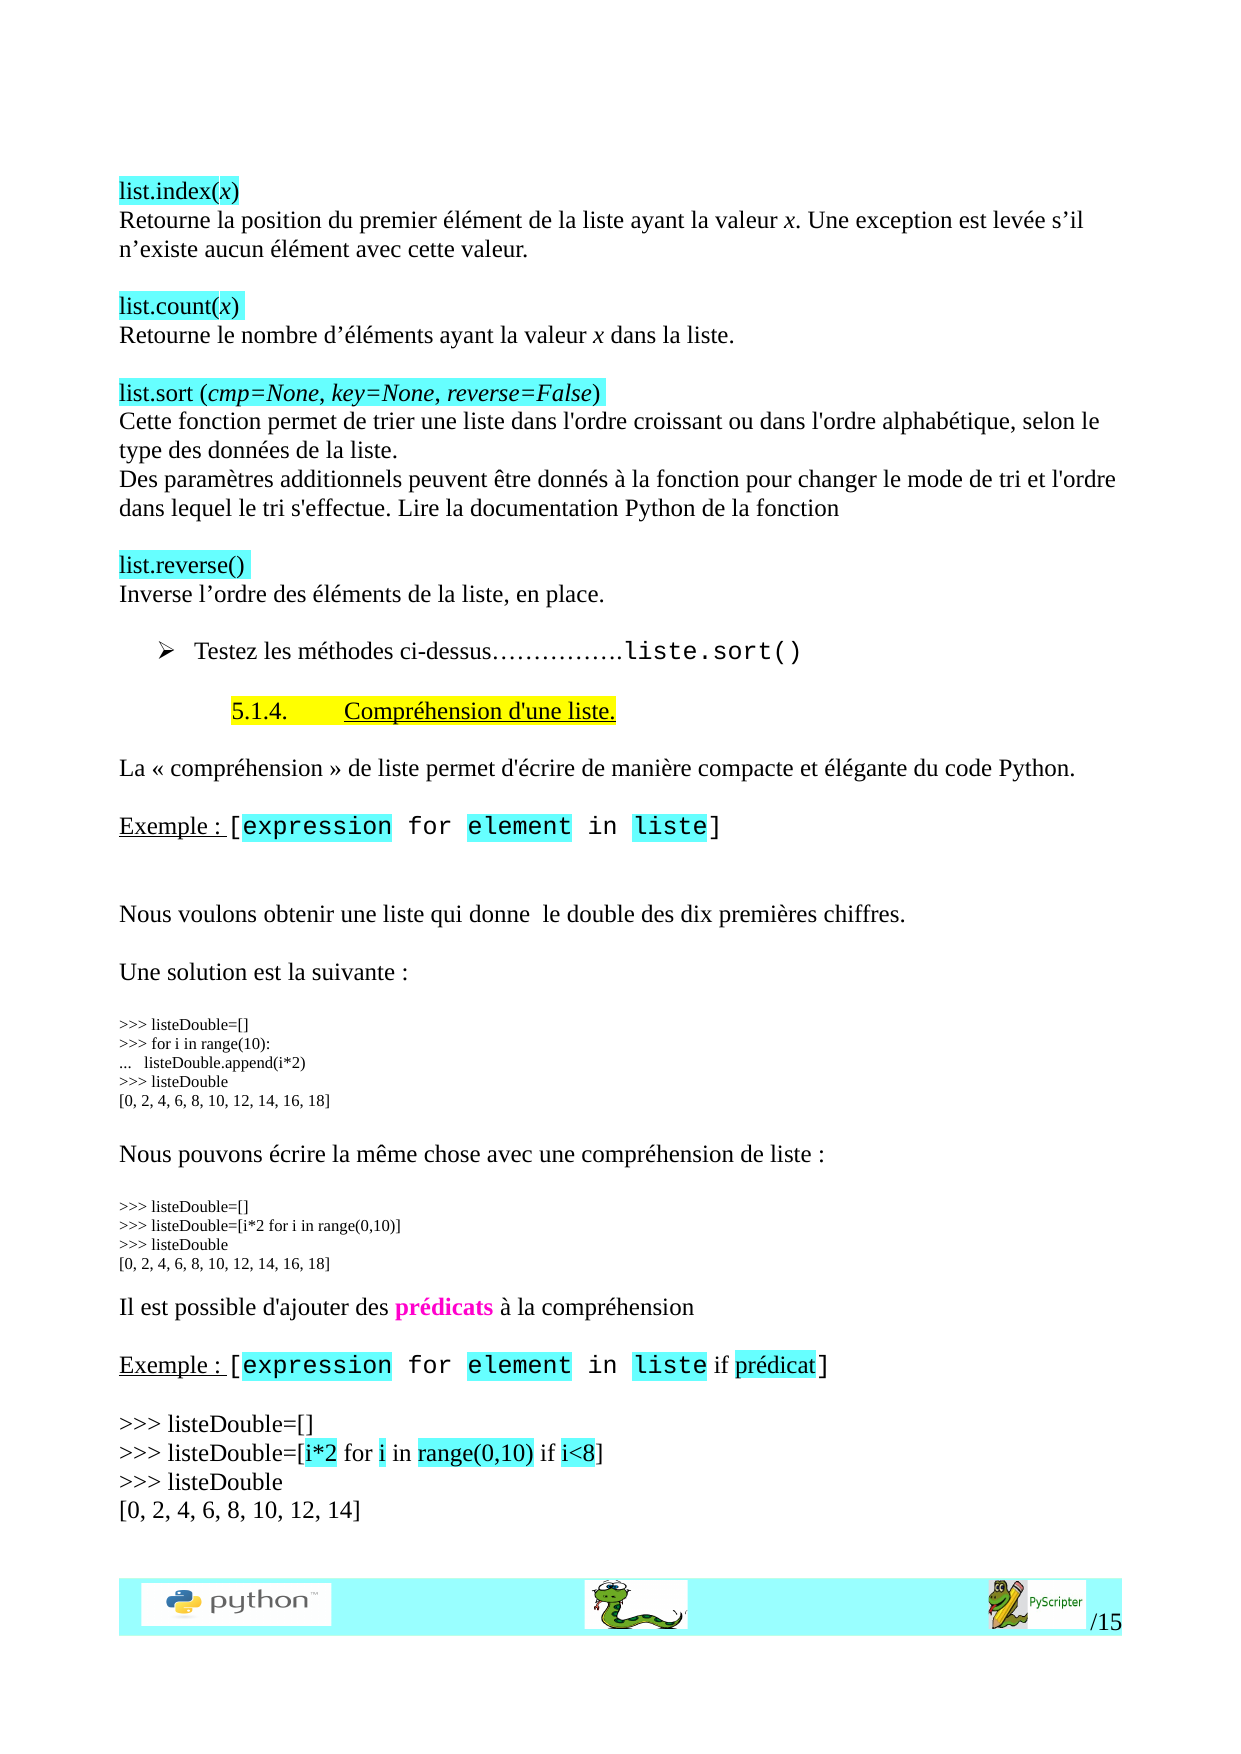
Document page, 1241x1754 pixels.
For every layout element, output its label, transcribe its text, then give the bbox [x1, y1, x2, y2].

text La « compréhension » de liste permet d'écrire de manière compacte et élégante du code Python. [119, 753, 1122, 782]
text Nous voulons obtenir une liste qui donne le double des dix premières chiffres. [119, 899, 1122, 928]
text >>> listeDouble=[i*2 for i in range(0,10)] [119, 1216, 1122, 1235]
text [0, 2, 4, 6, 8, 10, 12, 14, 16, 18] [119, 1254, 1122, 1273]
text list.reverse() [119, 550, 1122, 579]
picture [988, 1580, 1087, 1629]
text Inverse l’ordre des éléments de la liste, en place. [119, 579, 1122, 608]
text Retourne la position du premier élément de la liste ayant la valeur x. Une exception est levée s’il n’existe aucun élément avec cette valeur. [119, 205, 1122, 263]
text Il est possible d'ajouter des prédicats à la compréhension [119, 1292, 1122, 1321]
text Retourne le nombre d’éléments ayant la valeur x dans la liste. [119, 320, 1122, 349]
text >>> listeDouble [119, 1072, 1122, 1091]
text list.index(x) [119, 176, 1122, 205]
text >>> for i in range(10): [119, 1033, 1122, 1053]
picture [584, 1580, 688, 1629]
text Des paramètres additionnels peuvent être donnés à la fonction pour changer le mode de tri et l'ordre dans lequel le tri s'effectue. Lire la documentation Python de la fonction [119, 464, 1122, 521]
text >>> listeDouble=[] [119, 1014, 1122, 1033]
text Nous pouvons écrire la même chose avec une compréhension de liste : [119, 1139, 1122, 1168]
text [0, 2, 4, 6, 8, 10, 12, 14, 16, 18] [119, 1091, 1122, 1110]
text ... listeDouble.append(i*2) [119, 1053, 1122, 1072]
picture [141, 1583, 332, 1626]
text list.count(x) [119, 291, 1122, 320]
text list.sort (cmp=None, key=None, reverse=False) [119, 378, 1122, 406]
text Cette fonction permet de trier une liste dans l'ordre croissant ou dans l'ordre alphabétique, selon le type des données de la liste. [119, 406, 1122, 464]
text >>> listeDouble [119, 1467, 1122, 1496]
text [0, 2, 4, 6, 8, 10, 12, 14] [119, 1496, 1122, 1524]
text >>> listeDouble=[] [119, 1196, 1122, 1216]
text Une solution est la suivante : [119, 957, 1122, 986]
list Testez les méthodes ci-dessus…………….liste.sort() [156, 636, 1122, 667]
text Exemple : [expression for element in liste] [119, 811, 1122, 842]
text >>> listeDouble [119, 1235, 1122, 1254]
text Exemple : [expression for element in liste if prédicat] [119, 1350, 1122, 1381]
text >>> listeDouble=[] [119, 1409, 1122, 1438]
list Compréhension d'une liste. [231, 696, 1122, 725]
text >>> listeDouble=[i*2 for i in range(0,10) if i<8] [119, 1438, 1122, 1467]
